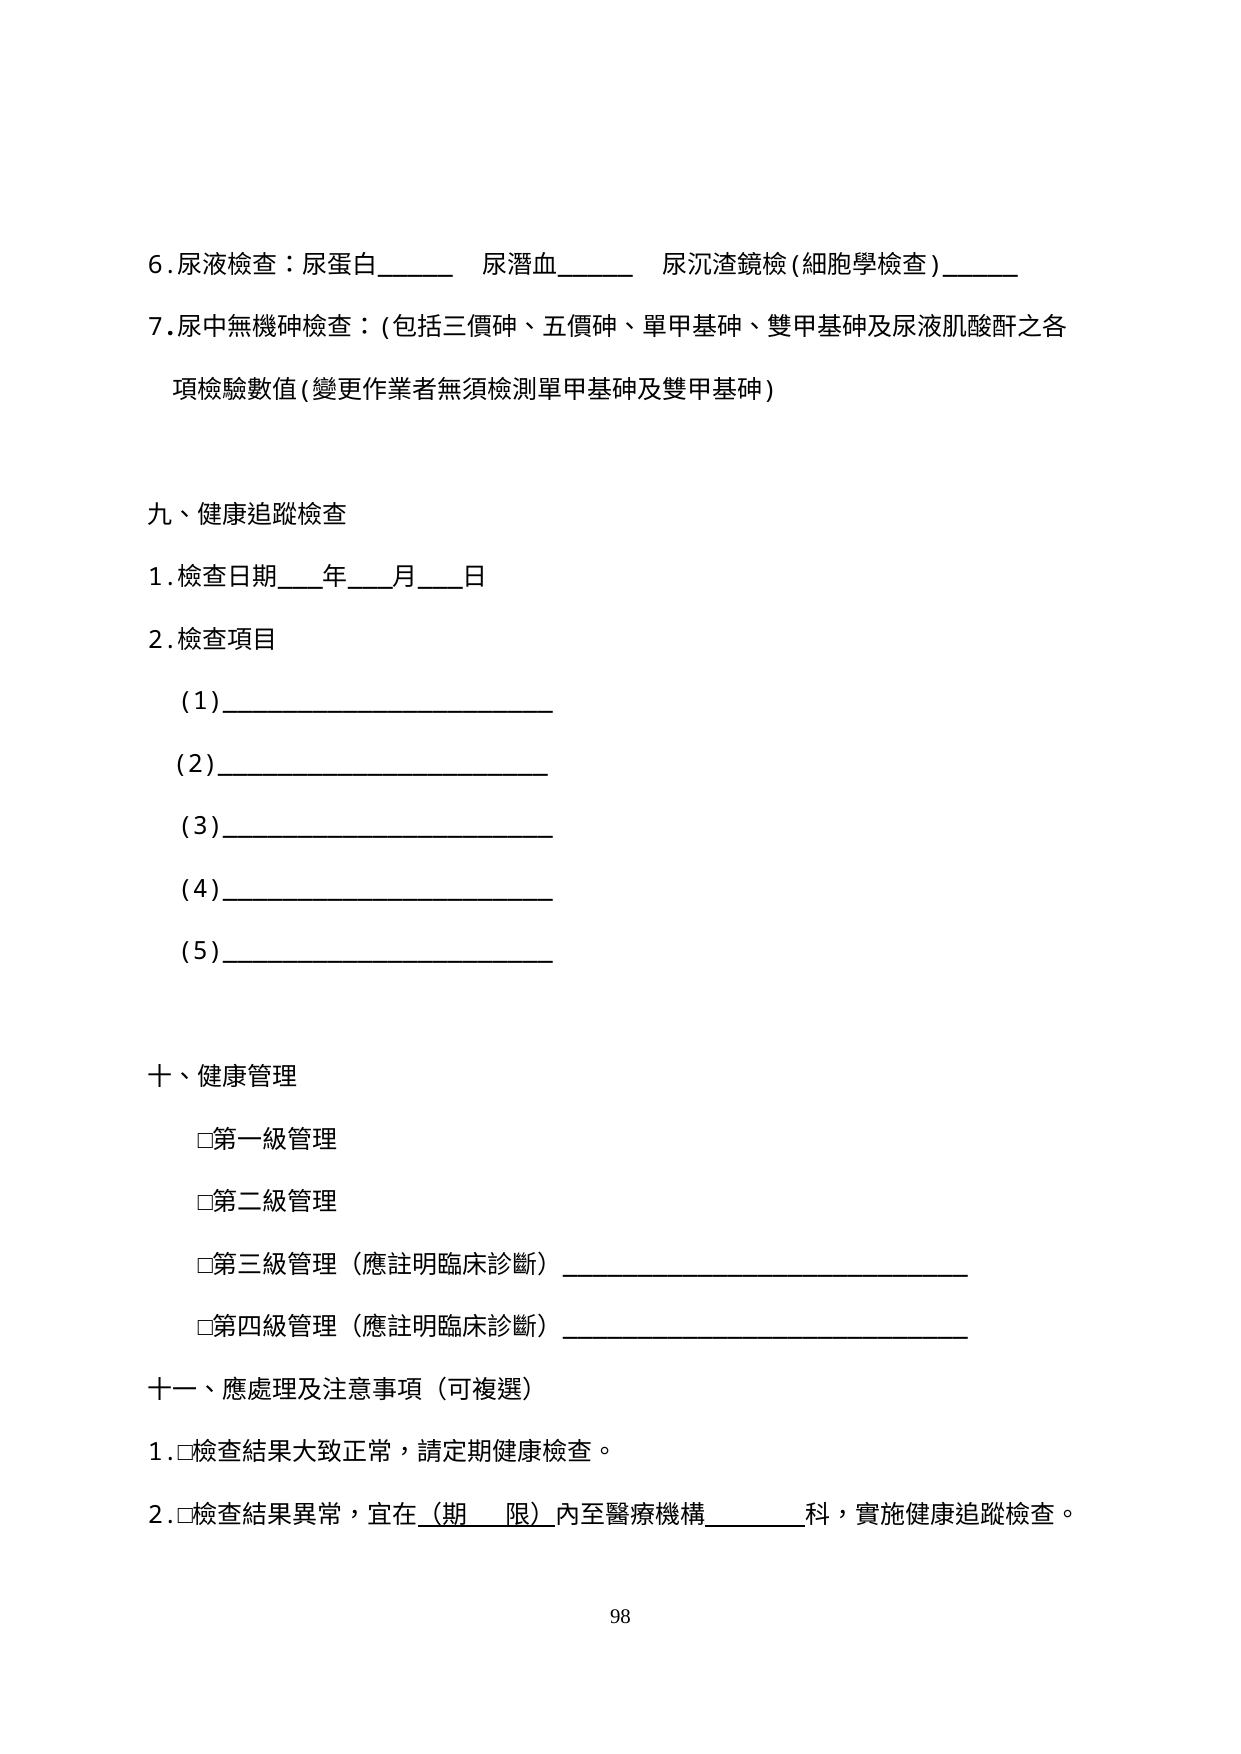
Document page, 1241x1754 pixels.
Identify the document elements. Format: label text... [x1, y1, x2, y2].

text 2.□檢查結果異常，宜在（期 限）內至醫療機構 科，實施健康追蹤檢查。 [148, 1471, 1092, 1533]
text □第二級管理 [148, 1158, 1092, 1221]
text (4)______________________ [148, 846, 1092, 908]
text □第三級管理（應註明臨床診斷）___________________________ [148, 1221, 1092, 1283]
text □第一級管理 [148, 1096, 1092, 1158]
text (1)______________________ [148, 658, 1092, 721]
text 2.檢查項目 [148, 596, 1092, 658]
text □第四級管理（應註明臨床診斷）___________________________ [148, 1283, 1092, 1346]
text 九、健康追蹤檢查 [148, 471, 1092, 533]
text (5)______________________ [148, 908, 1092, 971]
text 十、健康管理 [148, 1033, 1092, 1096]
text 十一、應處理及注意事項（可複選） [148, 1346, 1092, 1408]
text 1.□檢查結果大致正常，請定期健康檢查。 [148, 1408, 1092, 1471]
text 1.檢查日期___年___月___日 [148, 533, 1092, 596]
text 7.尿中無機砷檢查：(包括三價砷、五價砷、單甲基砷、雙甲基砷及尿液肌酸酐之各項檢驗數值(變更作業者無須檢測單甲基砷及雙甲基砷) [148, 283, 1092, 408]
text 6.尿液檢查：尿蛋白_____ 尿潛血_____ 尿沉渣鏡檢(細胞學檢查)_____ [148, 221, 1092, 283]
text (2)______________________ [148, 721, 1092, 783]
text (3)______________________ [148, 783, 1092, 846]
